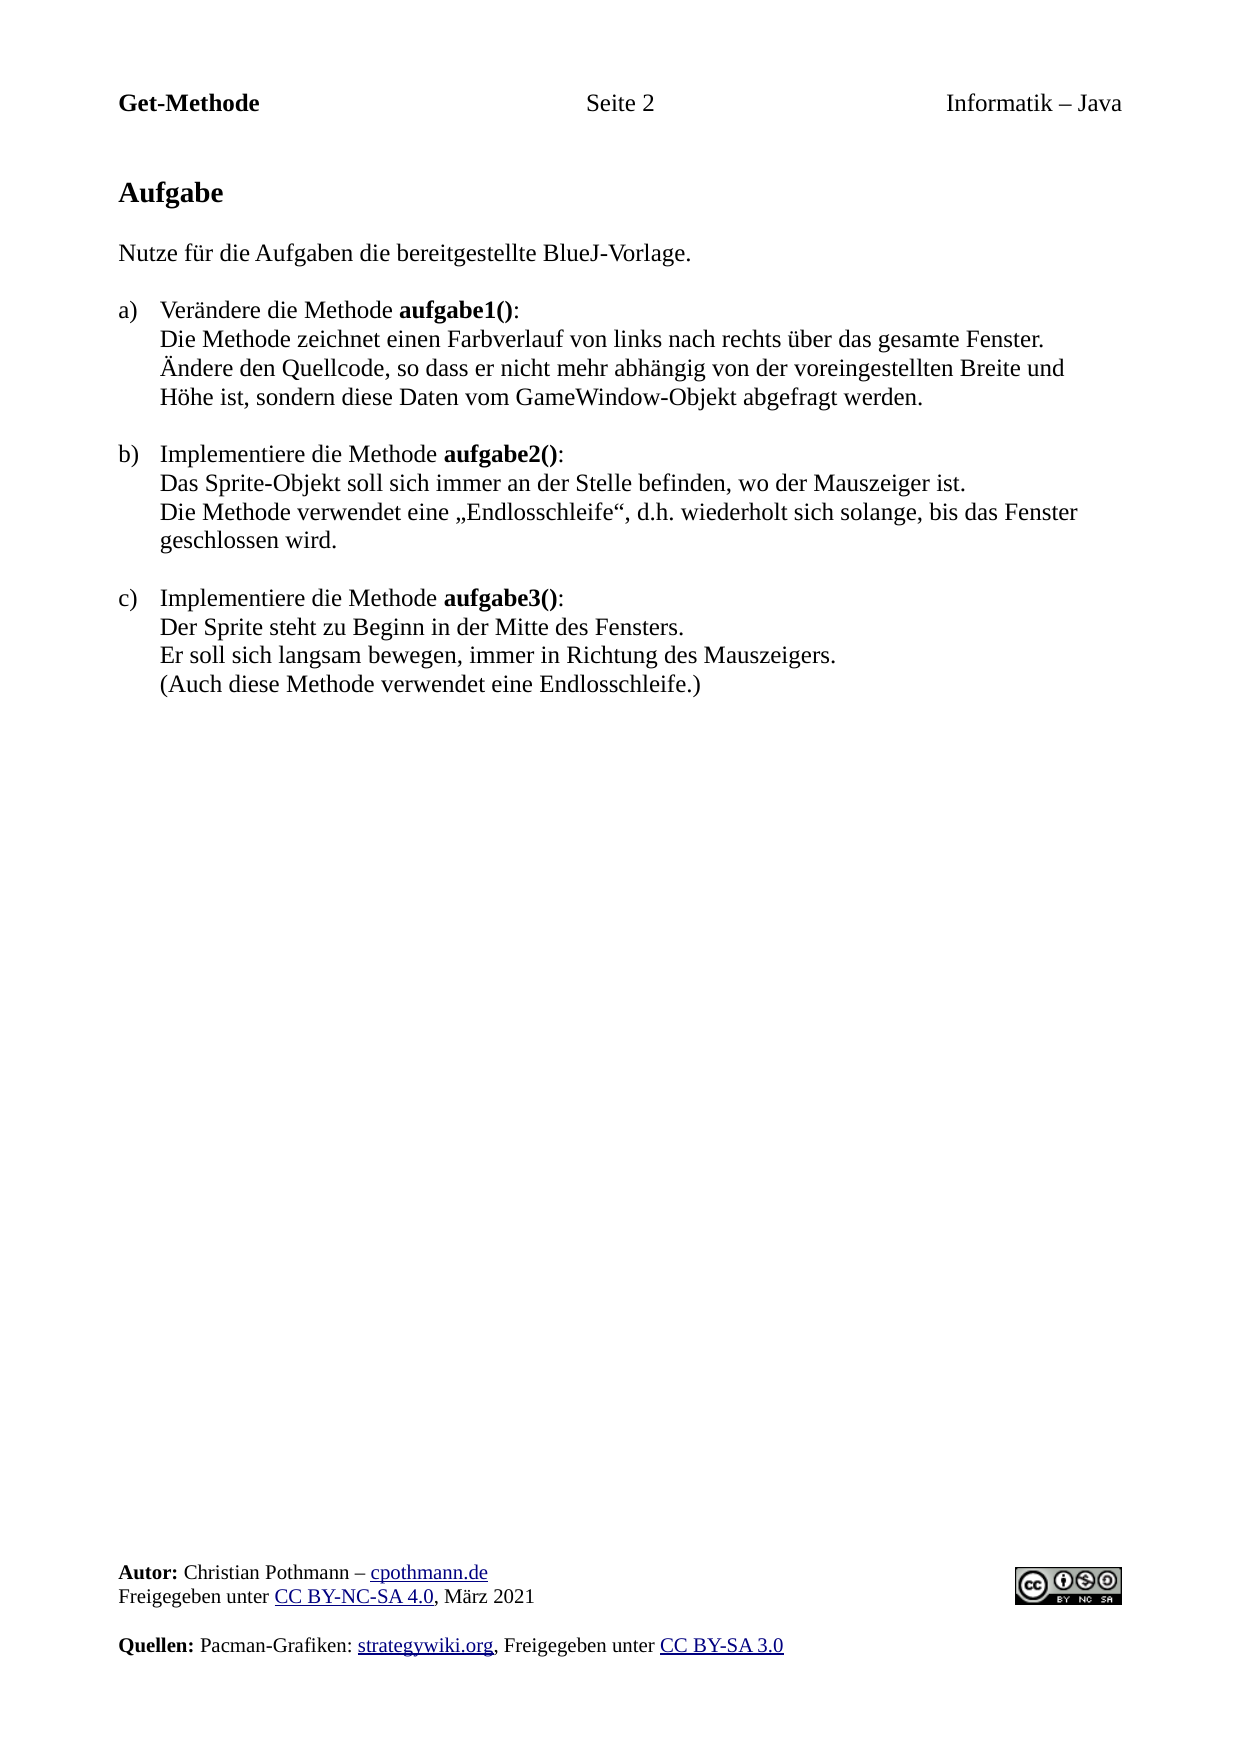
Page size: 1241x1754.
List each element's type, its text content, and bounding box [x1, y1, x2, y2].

text Aufgabe [118, 176, 1122, 209]
text Nutze für die Aufgaben die bereitgestellte BlueJ-Vorlage. [118, 238, 1122, 267]
picture [1015, 1567, 1122, 1605]
text Freigegeben unter CC BY-NC-SA 4.0, März 2021 [118, 1584, 1122, 1608]
list Verändere die Methode aufgabe1(): Die Methode zeichnet einen Farbverlauf von links nach rechts über das gesamte Fenster. Ändere den Quellcode, so dass er nicht mehr abhängig von der voreingestellten Breite und Höhe ist, sondern diese Daten vom GameWindow-Objekt abgefragt werden. [118, 295, 1122, 439]
text Autor: Christian Pothmann – cpothmann.de [118, 1560, 1122, 1584]
list Implementiere die Methode aufgabe3(): Der Sprite steht zu Beginn in der Mitte des Fensters. Er soll sich langsam bewegen, immer in Richtung des Mauszeigers. (Auch diese Methode verwendet eine Endlosschleife.) [118, 583, 1122, 698]
text Quellen: Pacman-Grafiken: strategywiki.org, Freigegeben unter CC BY-SA 3.0 [118, 1632, 1122, 1657]
list Implementiere die Methode aufgabe2(): Das Sprite-Objekt soll sich immer an der Stelle befinden, wo der Mauszeiger ist. Die Methode verwendet eine „Endlosschleife“, d.h. wiederholt sich solange, bis das Fenster geschlossen wird. [118, 439, 1122, 554]
